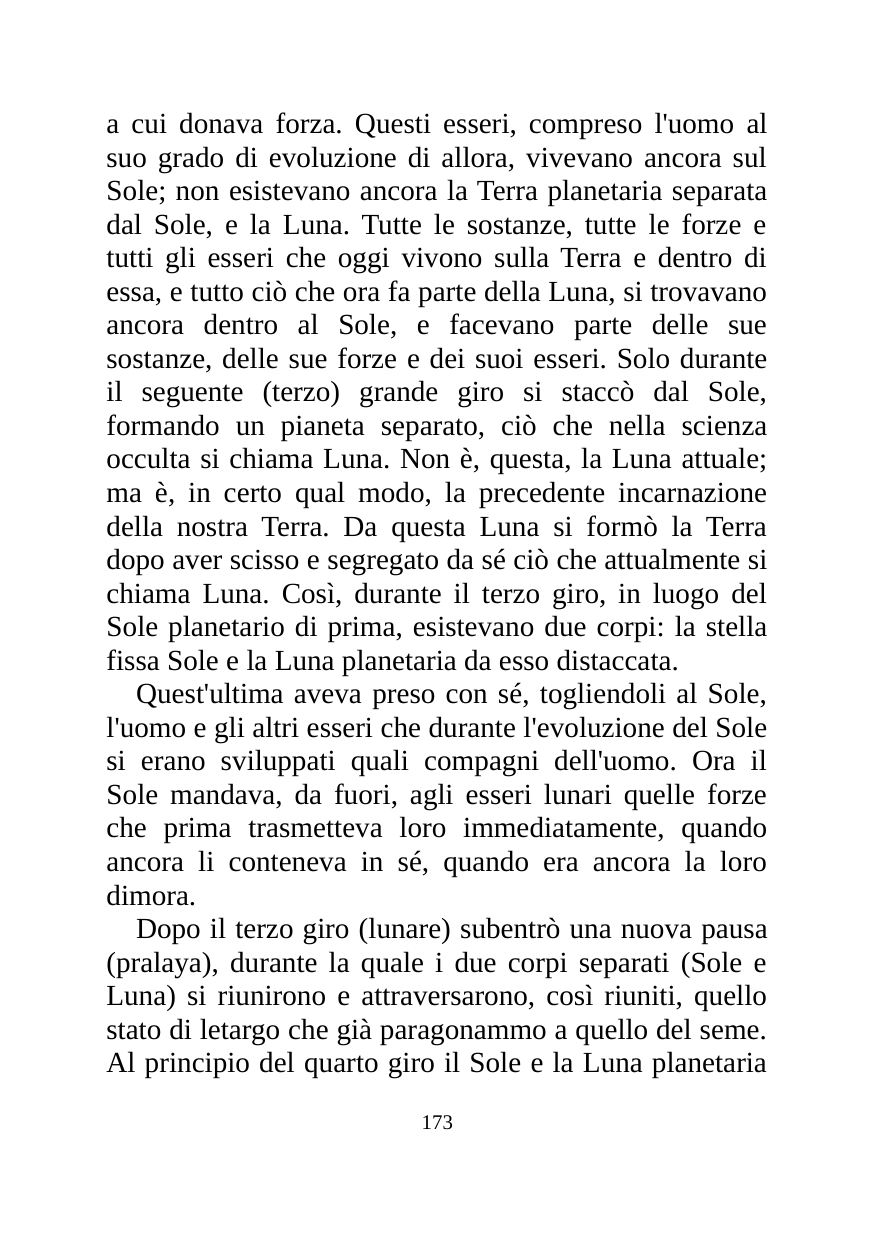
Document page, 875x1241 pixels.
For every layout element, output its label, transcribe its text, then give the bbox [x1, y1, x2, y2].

text Quest'ultima aveva preso con sé, togliendoli al Sole, l'uomo e gli altri esseri che durante l'evoluzione del Sole si erano sviluppati quali compagni dell'uomo. Ora il Sole mandava, da fuori, agli esseri lunari quelle forze che prima trasmetteva loro immediatamente, quando ancora li conteneva in sé, quando era ancora la loro dimora. [106, 676, 768, 911]
text a cui donava forza. Questi esseri, compreso l'uomo al suo grado di evoluzione di allora, vivevano ancora sul Sole; non esistevano ancora la Terra planetaria separata dal Sole, e la Luna. Tutte le sostanze, tutte le forze e tutti gli esseri che oggi vivono sulla Terra e dentro di essa, e tutto ciò che ora fa parte della Luna, si trovavano ancora dentro al Sole, e facevano parte delle sue sostanze, delle sue forze e dei suoi esseri. Solo durante il seguente (terzo) grande giro si staccò dal Sole, formando un pianeta separato, ciò che nella scienza occulta si chiama Luna. Non è, questa, la Luna attuale; ma è, in certo qual modo, la precedente incarnazione della nostra Terra. Da questa Luna si formò la Terra dopo aver scisso e segregato da sé ciò che attualmente si chiama Luna. Così, durante il terzo giro, in luogo del Sole planetario di prima, esistevano due corpi: la stella fissa Sole e la Luna planetaria da esso distaccata. [106, 106, 768, 676]
text Dopo il terzo giro (lunare) subentrò una nuova pausa (pralaya), durante la quale i due corpi separati (Sole e Luna) si riunirono e attraversarono, così riuniti, quello stato di letargo che già paragonammo a quello del seme. Al principio del quarto giro il Sole e la Luna planetaria [106, 911, 768, 1079]
